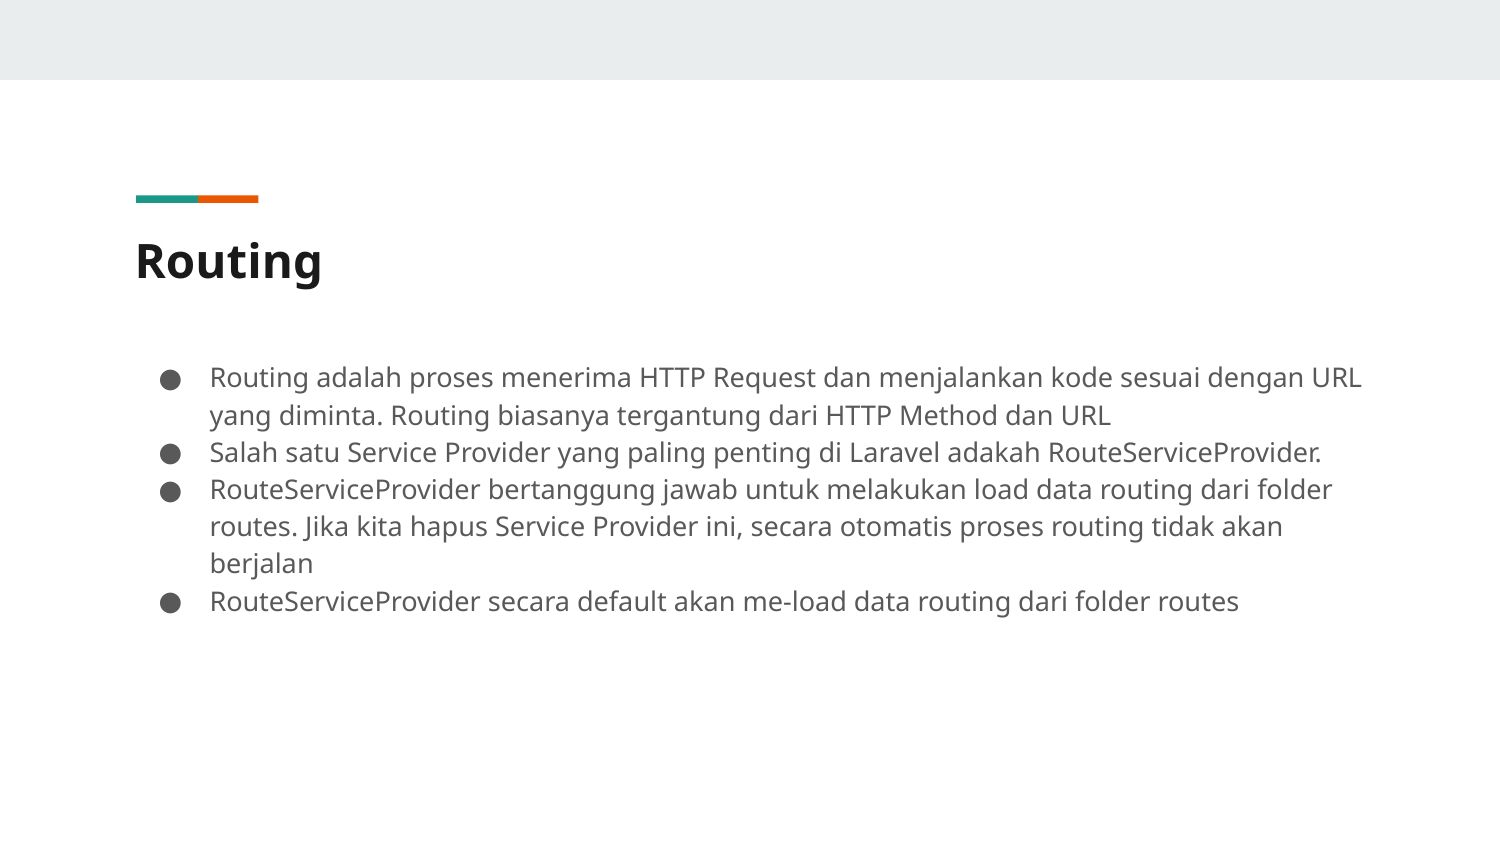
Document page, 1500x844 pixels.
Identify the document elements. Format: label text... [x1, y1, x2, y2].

list Routing adalah proses menerima HTTP Request dan menjalankan kode sesuai dengan URL yang diminta. Routing biasanya tergantung dari HTTP Method dan URL Salah satu Service Provider yang paling penting di Laravel adakah RouteServiceProvider. RouteServiceProvider bertanggung jawab untuk melakukan load data routing dari folder routes. Jika kita hapus Service Provider ini, secara otomatis proses routing tidak akan berjalan RouteServiceProvider secara default akan me-load data routing dari folder routes [119, 341, 1381, 712]
title Routing [119, 216, 1381, 305]
